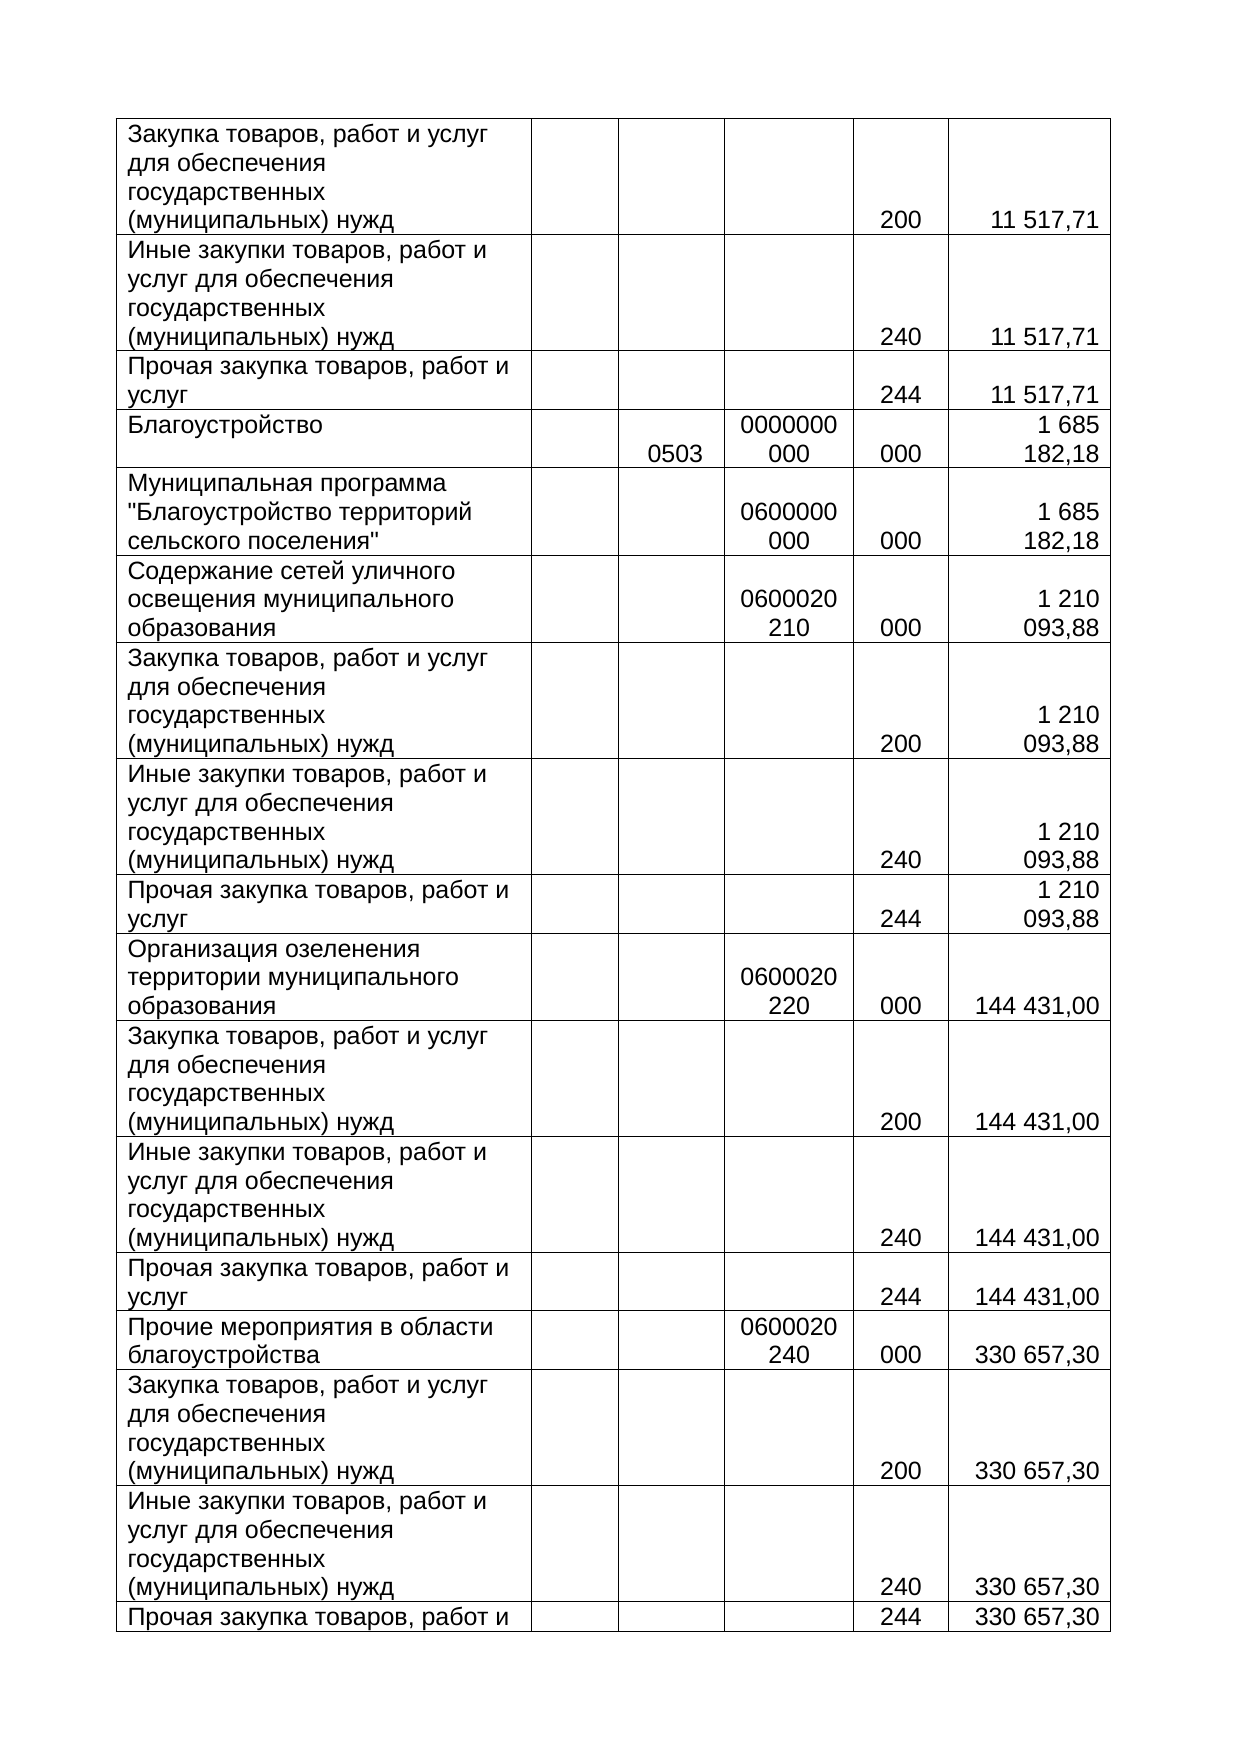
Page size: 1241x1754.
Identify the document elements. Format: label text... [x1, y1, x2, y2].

table_cell 11 517,71 [949, 235, 1110, 350]
table_cell [619, 759, 724, 874]
table_cell [532, 759, 618, 874]
table_cell 144 431,00 [949, 934, 1110, 1020]
table_cell [725, 119, 853, 234]
table_cell 144 431,00 [949, 1137, 1110, 1252]
table_cell Иные закупки товаров, работ и услуг для обеспечения государственных (муниципальных) нужд [117, 1486, 531, 1601]
table_cell 200 [854, 1021, 948, 1136]
table_cell 200 [854, 1370, 948, 1485]
table_cell [532, 119, 618, 234]
table_cell 144 431,00 [949, 1253, 1110, 1310]
table_cell 330 657,30 [949, 1602, 1110, 1631]
table_cell [725, 643, 853, 758]
table_cell Прочая закупка товаров, работ и услуг [117, 875, 531, 932]
table_cell 0600020210 [725, 556, 853, 642]
table_cell [532, 1486, 618, 1601]
table_cell [532, 1021, 618, 1136]
table_cell [532, 875, 618, 932]
table_cell 000 [854, 468, 948, 554]
table_cell 0000000000 [725, 410, 853, 467]
table_cell 11 517,71 [949, 119, 1110, 234]
table_cell 244 [854, 1253, 948, 1310]
table_cell Иные закупки товаров, работ и услуг для обеспечения государственных (муниципальных) нужд [117, 235, 531, 350]
table_cell Благоустройство [117, 410, 531, 467]
table_cell [619, 235, 724, 350]
table_cell 1 210 093,88 [949, 759, 1110, 874]
table_cell Закупка товаров, работ и услуг для обеспечения государственных (муниципальных) нужд [117, 1021, 531, 1136]
table_cell 240 [854, 235, 948, 350]
table_cell 0503 [619, 410, 724, 467]
table_cell Муниципальная программа "Благоустройство территорий сельского поселения" [117, 468, 531, 554]
table_cell [532, 235, 618, 350]
table_cell Прочая закупка товаров, работ и услуг [117, 351, 531, 409]
table_cell [619, 468, 724, 554]
table_cell 11 517,71 [949, 351, 1110, 409]
table_cell [619, 1486, 724, 1601]
table_cell Закупка товаров, работ и услуг для обеспечения государственных (муниципальных) нужд [117, 1370, 531, 1485]
table_cell [619, 1602, 724, 1631]
table_cell [532, 556, 618, 642]
table_cell [619, 1311, 724, 1369]
table_cell 240 [854, 759, 948, 874]
table_cell [725, 235, 853, 350]
table_cell Прочая закупка товаров, работ и услуг [117, 1253, 531, 1310]
table_cell [619, 643, 724, 758]
table_cell [532, 1602, 618, 1631]
table_cell [725, 875, 853, 932]
table_cell [619, 119, 724, 234]
table_cell Закупка товаров, работ и услуг для обеспечения государственных (муниципальных) нужд [117, 119, 531, 234]
table_cell Организация озеленения территории муниципального образования [117, 934, 531, 1020]
table_cell [619, 875, 724, 932]
table_cell Иные закупки товаров, работ и услуг для обеспечения государственных (муниципальных) нужд [117, 1137, 531, 1252]
table_cell [725, 759, 853, 874]
table_cell 330 657,30 [949, 1486, 1110, 1601]
table_cell 1 685 182,18 [949, 468, 1110, 554]
table_cell [532, 934, 618, 1020]
table_cell 244 [854, 875, 948, 932]
table_cell [619, 351, 724, 409]
table_cell 144 431,00 [949, 1021, 1110, 1136]
table_cell Прочие мероприятия в области благоустройства [117, 1311, 531, 1369]
table_cell [725, 1021, 853, 1136]
table_cell [532, 1311, 618, 1369]
table_cell 200 [854, 643, 948, 758]
table_cell 0600020220 [725, 934, 853, 1020]
table_cell [619, 934, 724, 1020]
table_cell 000 [854, 556, 948, 642]
table_cell [725, 1137, 853, 1252]
table_cell 244 [854, 351, 948, 409]
table_cell [532, 1137, 618, 1252]
table_cell [619, 1137, 724, 1252]
table_cell Иные закупки товаров, работ и услуг для обеспечения государственных (муниципальных) нужд [117, 759, 531, 874]
table_cell 000 [854, 410, 948, 467]
table_cell [725, 1486, 853, 1601]
table_cell [725, 1253, 853, 1310]
table_cell 000 [854, 934, 948, 1020]
table_cell 0600000000 [725, 468, 853, 554]
table_cell [532, 1253, 618, 1310]
table_cell Содержание сетей уличного освещения муниципального образования [117, 556, 531, 642]
table_cell [725, 1370, 853, 1485]
table_cell [532, 410, 618, 467]
table_cell Прочая закупка товаров, работ и [117, 1602, 531, 1631]
table_cell 244 [854, 1602, 948, 1631]
table_cell [532, 1370, 618, 1485]
table_cell [619, 1370, 724, 1485]
table_cell [532, 351, 618, 409]
table_cell 330 657,30 [949, 1370, 1110, 1485]
table_cell 1 210 093,88 [949, 875, 1110, 932]
table_cell 200 [854, 119, 948, 234]
table_cell 330 657,30 [949, 1311, 1110, 1369]
table_cell 0600020240 [725, 1311, 853, 1369]
table_cell 1 685 182,18 [949, 410, 1110, 467]
table_cell 000 [854, 1311, 948, 1369]
table_cell 1 210 093,88 [949, 643, 1110, 758]
table_cell [725, 351, 853, 409]
table_cell Закупка товаров, работ и услуг для обеспечения государственных (муниципальных) нужд [117, 643, 531, 758]
table_cell [619, 1021, 724, 1136]
table_cell [532, 643, 618, 758]
table_cell [619, 1253, 724, 1310]
table_cell [725, 1602, 853, 1631]
table_cell [619, 556, 724, 642]
table_cell 240 [854, 1137, 948, 1252]
table_cell 1 210 093,88 [949, 556, 1110, 642]
table_cell [532, 468, 618, 554]
table_cell 240 [854, 1486, 948, 1601]
